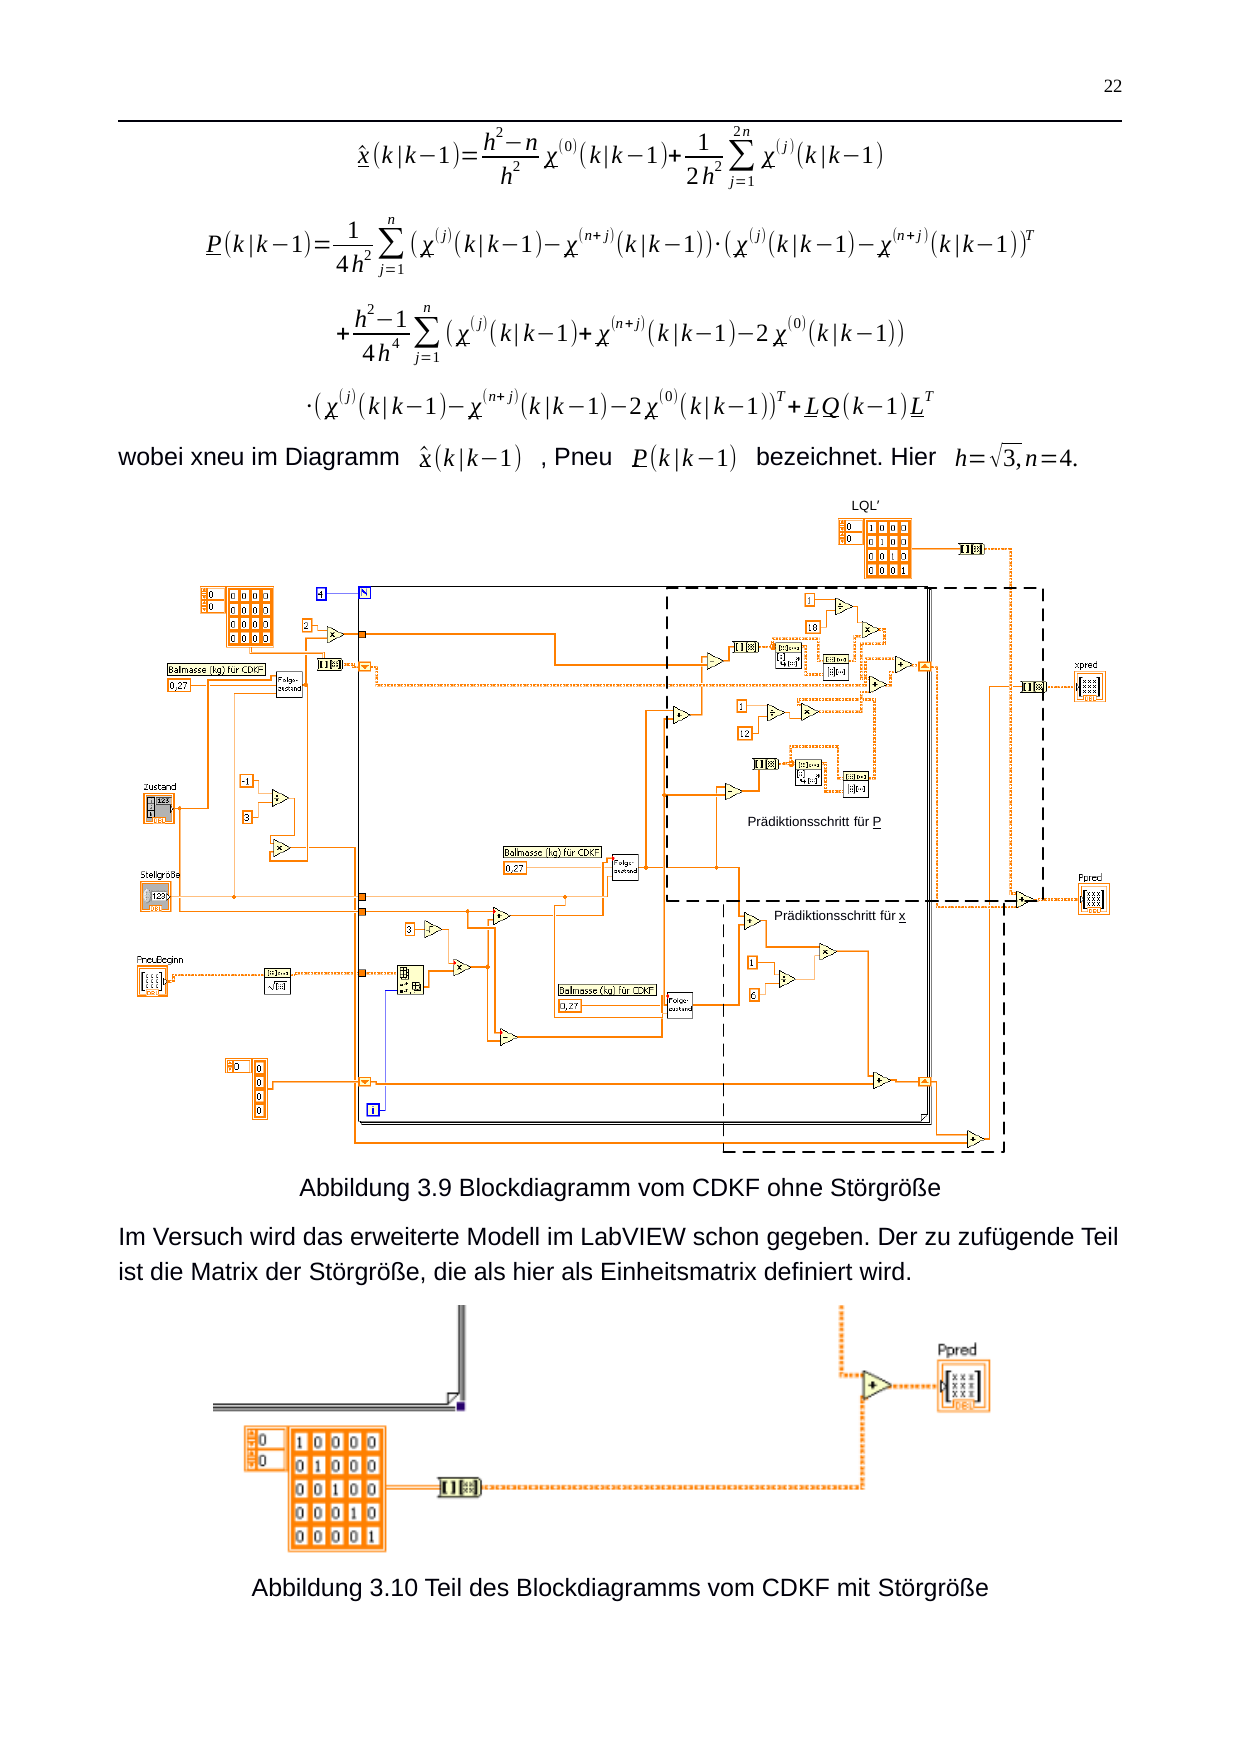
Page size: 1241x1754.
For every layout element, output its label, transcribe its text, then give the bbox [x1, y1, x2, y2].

text Im Versuch wird das erweiterte Modell im LabVIEW schon gegeben. Der zu zufügende Teil ist die Matrix der Störgröße, die als hier als Einheitsmatrix definiert wird. [118, 1222, 1122, 1286]
picture [213, 1305, 1028, 1573]
text Abbildung 3.10 Teil des Blockdiagramms vom CDKF mit Störgröße [118, 1573, 1122, 1602]
text wobei xneu im Diagramm, Pneubezeichnet. Hier [118, 441, 1122, 473]
text Abbildung 3.9 Blockdiagramm vom CDKF ohne Störgröße [118, 1173, 1122, 1202]
